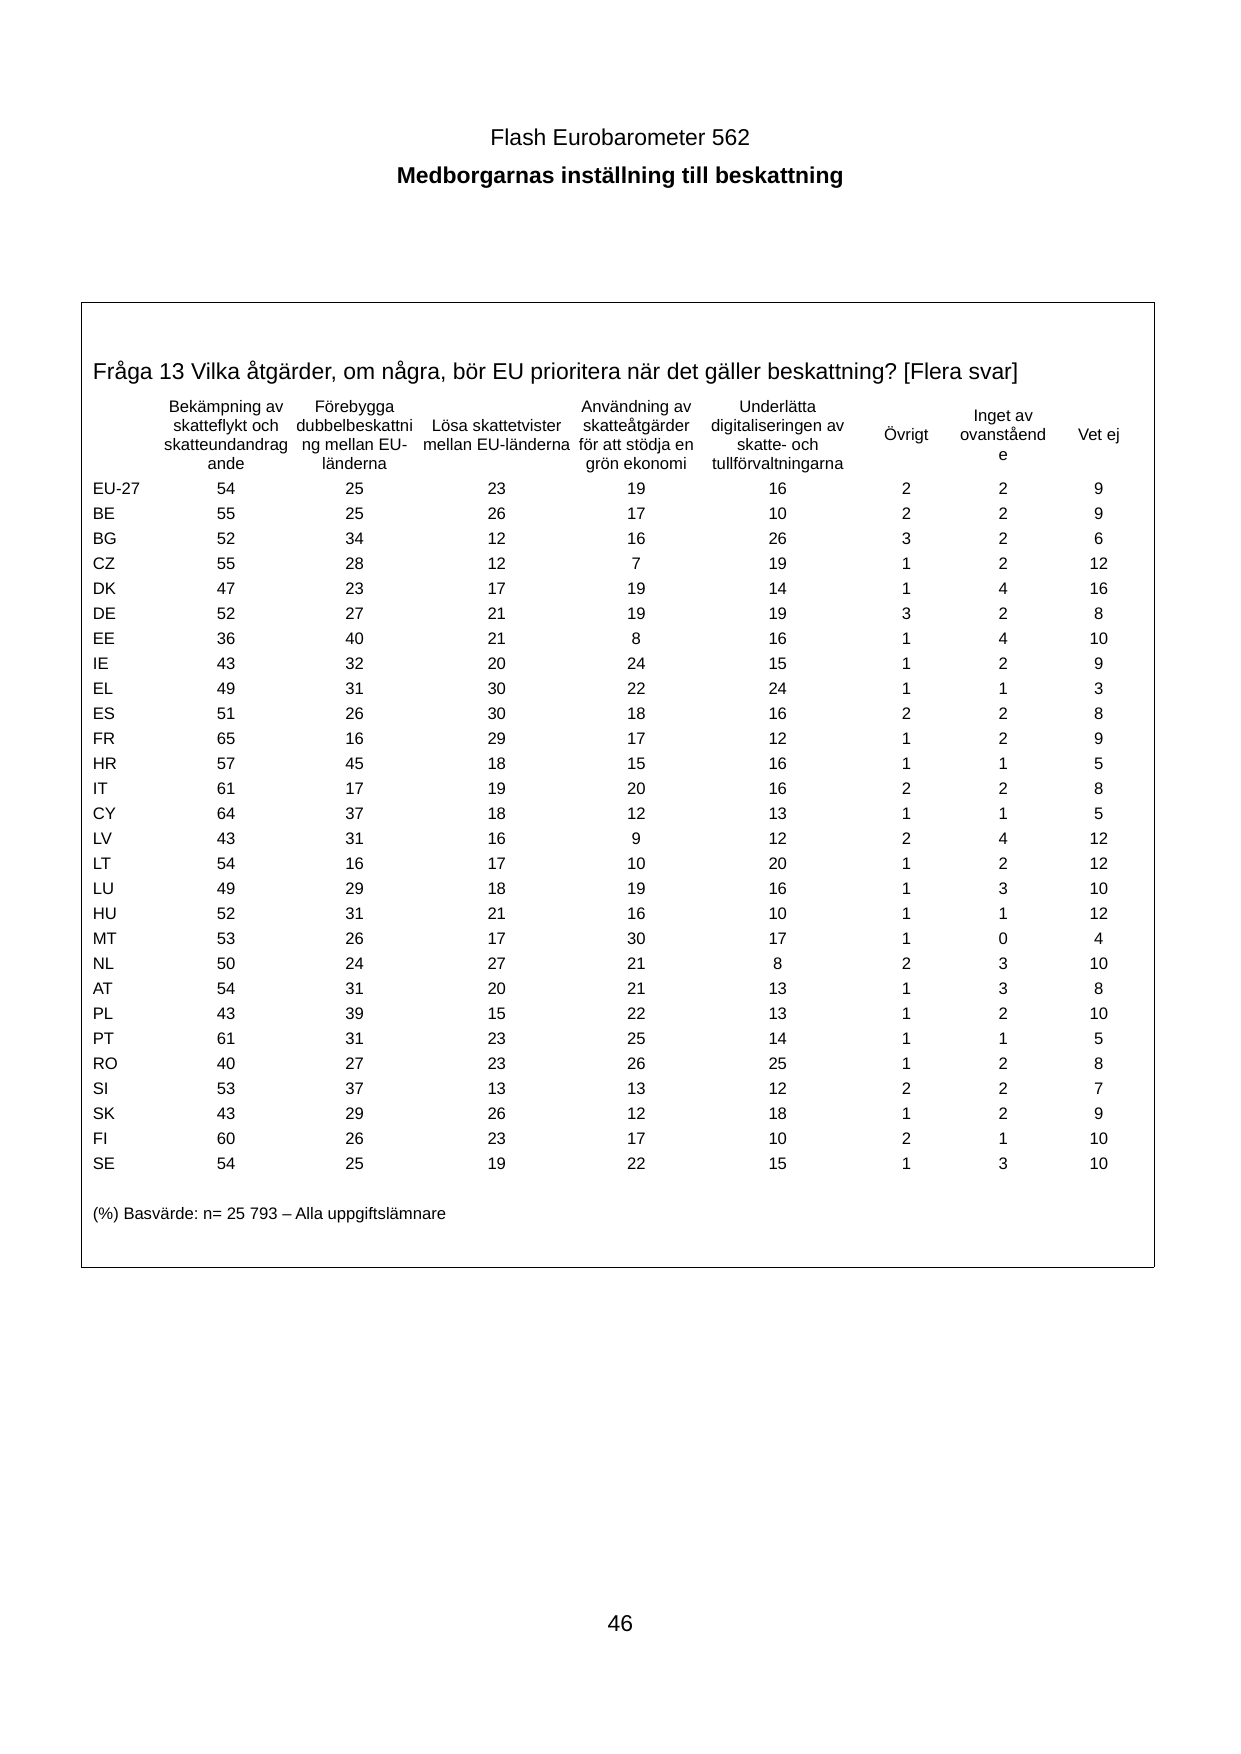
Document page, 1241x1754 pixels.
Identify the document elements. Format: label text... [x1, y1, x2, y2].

table_cell 45 [291, 751, 417, 776]
table_cell 30 [418, 701, 576, 726]
table_cell 7 [1052, 1076, 1145, 1101]
table_cell 5 [1052, 1026, 1145, 1051]
table_cell 21 [576, 976, 696, 1001]
table_cell 16 [291, 726, 417, 751]
table_cell 10 [1052, 1126, 1145, 1151]
table_cell 8 [696, 951, 858, 976]
table_cell 12 [1052, 901, 1145, 926]
table_cell 20 [576, 776, 696, 801]
table_cell 19 [576, 476, 696, 501]
table_cell 1 [859, 1051, 954, 1076]
table_cell 10 [1052, 626, 1145, 651]
table_cell 13 [576, 1076, 696, 1101]
table_cell HR [90, 751, 161, 776]
table_cell Lösa skattetvister mellan EU-länderna [418, 394, 576, 476]
table_cell 1 [859, 901, 954, 926]
table_cell 16 [696, 876, 858, 901]
table_cell 2 [954, 1076, 1052, 1101]
table_cell 1 [859, 851, 954, 876]
table_cell [90, 1176, 161, 1201]
table_cell 23 [418, 476, 576, 501]
table_cell 22 [576, 1151, 696, 1176]
table_cell 1 [859, 726, 954, 751]
table_cell 65 [161, 726, 291, 751]
table_cell 13 [696, 1001, 858, 1026]
table_cell 15 [696, 1151, 858, 1176]
table_cell 18 [418, 751, 576, 776]
table_cell 1 [859, 1151, 954, 1176]
table_cell 21 [576, 951, 696, 976]
table_cell 49 [161, 876, 291, 901]
table_cell 39 [291, 1001, 417, 1026]
table_cell 1 [859, 551, 954, 576]
table_cell 26 [291, 701, 417, 726]
table_cell 2 [859, 776, 954, 801]
table_cell 3 [1052, 676, 1145, 701]
table_cell PT [90, 1026, 161, 1051]
table_cell PL [90, 1001, 161, 1026]
table_cell [291, 1176, 417, 1201]
table_cell 8 [1052, 776, 1145, 801]
table_cell 64 [161, 801, 291, 826]
table_cell 18 [696, 1101, 858, 1126]
table_cell 1 [859, 751, 954, 776]
table_cell 55 [161, 551, 291, 576]
table_cell 31 [291, 676, 417, 701]
table_cell 20 [418, 976, 576, 1001]
table_cell 1 [954, 676, 1052, 701]
table_cell 20 [418, 651, 576, 676]
table_cell 25 [291, 501, 417, 526]
table_cell 54 [161, 476, 291, 501]
table_cell [1052, 1176, 1145, 1201]
table_cell 1 [859, 926, 954, 951]
table_cell 43 [161, 1001, 291, 1026]
table_cell (%) Basvärde: n= 25 793 – Alla uppgiftslämnare [90, 1201, 1145, 1226]
table_cell 1 [954, 1026, 1052, 1051]
table_cell 31 [291, 901, 417, 926]
table_cell 3 [954, 976, 1052, 1001]
table_cell 26 [418, 501, 576, 526]
table_cell [954, 1176, 1052, 1201]
table_cell 2 [859, 1126, 954, 1151]
table_cell 1 [859, 676, 954, 701]
table_cell 29 [291, 876, 417, 901]
table_cell 2 [954, 501, 1052, 526]
table_cell SE [90, 1151, 161, 1176]
table_cell 2 [954, 551, 1052, 576]
table_cell 2 [859, 476, 954, 501]
table_cell MT [90, 926, 161, 951]
table_cell 12 [1052, 551, 1145, 576]
table_cell 55 [161, 501, 291, 526]
table_cell 2 [859, 1076, 954, 1101]
table_cell 3 [859, 601, 954, 626]
table_cell 16 [418, 826, 576, 851]
table_cell 54 [161, 1151, 291, 1176]
table_cell 12 [696, 826, 858, 851]
table_cell 9 [1052, 726, 1145, 751]
table_cell 8 [576, 626, 696, 651]
table_cell 27 [291, 1051, 417, 1076]
table_cell 12 [696, 726, 858, 751]
table_cell 5 [1052, 801, 1145, 826]
table_cell 2 [954, 1101, 1052, 1126]
table_cell 9 [1052, 476, 1145, 501]
table_cell 16 [696, 701, 858, 726]
table_cell 54 [161, 851, 291, 876]
table_cell LT [90, 851, 161, 876]
table_cell 50 [161, 951, 291, 976]
table_cell 10 [1052, 1001, 1145, 1026]
table_cell 12 [418, 526, 576, 551]
table_cell ES [90, 701, 161, 726]
table_cell EE [90, 626, 161, 651]
table_cell 16 [696, 751, 858, 776]
table_cell RO [90, 1051, 161, 1076]
table_cell 14 [696, 576, 858, 601]
table_cell 17 [291, 776, 417, 801]
table_cell 2 [954, 726, 1052, 751]
table_cell 12 [1052, 826, 1145, 851]
table_cell 16 [696, 476, 858, 501]
table_cell [418, 1176, 576, 1201]
table_cell 5 [1052, 751, 1145, 776]
table_cell 4 [954, 826, 1052, 851]
table_cell 10 [576, 851, 696, 876]
table_cell 1 [859, 976, 954, 1001]
table_cell 1 [954, 801, 1052, 826]
table_cell 13 [696, 976, 858, 1001]
table_cell 26 [576, 1051, 696, 1076]
table_cell 43 [161, 826, 291, 851]
table_cell 36 [161, 626, 291, 651]
table_cell 19 [576, 876, 696, 901]
table_cell 31 [291, 826, 417, 851]
table_cell 9 [1052, 1101, 1145, 1126]
table_cell 14 [696, 1026, 858, 1051]
table_cell 23 [418, 1051, 576, 1076]
table_cell 47 [161, 576, 291, 601]
table_cell 25 [696, 1051, 858, 1076]
table_cell 10 [1052, 1151, 1145, 1176]
table_cell 4 [954, 576, 1052, 601]
table_cell LV [90, 826, 161, 851]
table_cell 1 [859, 1101, 954, 1126]
table_cell IE [90, 651, 161, 676]
table_cell 27 [291, 601, 417, 626]
table_cell 15 [696, 651, 858, 676]
table_cell 23 [418, 1126, 576, 1151]
table_cell SI [90, 1076, 161, 1101]
table_cell Underlätta digitaliseringen av skatte- och tullförvaltningarna [696, 394, 858, 476]
table_cell 10 [696, 901, 858, 926]
table_cell 17 [418, 926, 576, 951]
table_cell BG [90, 526, 161, 551]
table_cell FR [90, 726, 161, 751]
table_cell 1 [859, 626, 954, 651]
table_cell 53 [161, 926, 291, 951]
table_cell 12 [418, 551, 576, 576]
table_cell 1 [859, 1026, 954, 1051]
table_cell 2 [954, 651, 1052, 676]
table_cell 19 [696, 601, 858, 626]
table_cell [576, 1176, 696, 1201]
table_cell 2 [954, 526, 1052, 551]
table_cell 0 [954, 926, 1052, 951]
table_cell 25 [576, 1026, 696, 1051]
table_cell 16 [291, 851, 417, 876]
table_cell 16 [576, 526, 696, 551]
table_cell 17 [418, 576, 576, 601]
table_cell DK [90, 576, 161, 601]
table_cell CZ [90, 551, 161, 576]
table_cell 16 [696, 776, 858, 801]
table_cell 53 [161, 1076, 291, 1101]
table_cell 17 [576, 1126, 696, 1151]
table_cell 3 [954, 876, 1052, 901]
table_cell AT [90, 976, 161, 1001]
table_cell 21 [418, 601, 576, 626]
table_cell 34 [291, 526, 417, 551]
table_cell 4 [954, 626, 1052, 651]
table_cell 16 [1052, 576, 1145, 601]
table_cell 18 [576, 701, 696, 726]
table_cell 26 [291, 926, 417, 951]
table_cell 61 [161, 1026, 291, 1051]
table_cell 49 [161, 676, 291, 701]
table_cell 12 [696, 1076, 858, 1101]
table_cell FI [90, 1126, 161, 1151]
table_cell 29 [418, 726, 576, 751]
table_cell CY [90, 801, 161, 826]
table_cell 10 [696, 501, 858, 526]
table_cell Bekämpning av skatteflykt och skatteundandragande [161, 394, 291, 476]
table_cell 52 [161, 601, 291, 626]
table_cell 40 [161, 1051, 291, 1076]
table_cell 12 [576, 801, 696, 826]
table_cell Inget av ovanstående [954, 394, 1052, 476]
table_cell 60 [161, 1126, 291, 1151]
table_cell 2 [954, 1001, 1052, 1026]
table_cell 22 [576, 1001, 696, 1026]
table_cell 2 [954, 776, 1052, 801]
table_cell [859, 1176, 954, 1201]
table_cell 9 [1052, 651, 1145, 676]
table_header Fråga 13 Vilka åtgärder, om några, bör EU prioritera när det gäller beskattning? [Flera svar] [90, 349, 1145, 393]
table_cell 19 [696, 551, 858, 576]
table_cell 26 [418, 1101, 576, 1126]
table_cell BE [90, 501, 161, 526]
table_cell [696, 1176, 858, 1201]
table_cell 10 [1052, 951, 1145, 976]
table_cell 25 [291, 476, 417, 501]
table_cell 19 [576, 576, 696, 601]
table_cell 51 [161, 701, 291, 726]
table_cell 2 [954, 701, 1052, 726]
table_cell Förebygga dubbelbeskattning mellan EU-länderna [291, 394, 417, 476]
table_cell 37 [291, 801, 417, 826]
table_cell 2 [859, 826, 954, 851]
table_cell 2 [859, 701, 954, 726]
table_cell 43 [161, 651, 291, 676]
table_cell 17 [696, 926, 858, 951]
table_cell 61 [161, 776, 291, 801]
table_cell 19 [418, 1151, 576, 1176]
table_cell 17 [418, 851, 576, 876]
table_cell 2 [954, 1051, 1052, 1076]
table_cell 9 [1052, 501, 1145, 526]
table_cell 8 [1052, 701, 1145, 726]
table_cell 37 [291, 1076, 417, 1101]
table_cell 16 [696, 626, 858, 651]
table_cell 29 [291, 1101, 417, 1126]
table_cell 1 [859, 801, 954, 826]
table_cell 13 [418, 1076, 576, 1101]
table_cell 1 [859, 576, 954, 601]
table_cell 12 [1052, 851, 1145, 876]
table_cell 24 [291, 951, 417, 976]
table_cell Användning av skatteåtgärder för att stödja en grön ekonomi [576, 394, 696, 476]
table_cell [90, 394, 161, 476]
table_cell 26 [696, 526, 858, 551]
table_cell 1 [859, 651, 954, 676]
table_cell 27 [418, 951, 576, 976]
table_cell 43 [161, 1101, 291, 1126]
table_cell 17 [576, 726, 696, 751]
table_cell 8 [1052, 976, 1145, 1001]
table_cell 8 [1052, 601, 1145, 626]
table_cell [161, 1176, 291, 1201]
table_cell 23 [291, 576, 417, 601]
table_cell 1 [954, 751, 1052, 776]
table_cell LU [90, 876, 161, 901]
table_cell 18 [418, 801, 576, 826]
table_cell 3 [954, 951, 1052, 976]
table_cell 4 [1052, 926, 1145, 951]
table_cell 28 [291, 551, 417, 576]
table_cell 2 [859, 951, 954, 976]
table_cell 30 [576, 926, 696, 951]
table_cell 17 [576, 501, 696, 526]
table_cell 54 [161, 976, 291, 1001]
table_cell 2 [859, 501, 954, 526]
table_cell 13 [696, 801, 858, 826]
table_cell 12 [576, 1101, 696, 1126]
table_cell EU-27 [90, 476, 161, 501]
table_cell HU [90, 901, 161, 926]
table_cell 52 [161, 901, 291, 926]
table_cell 9 [576, 826, 696, 851]
table_cell 1 [859, 1001, 954, 1026]
table_cell 1 [859, 876, 954, 901]
table_cell Vet ej [1052, 394, 1145, 476]
table_cell 3 [954, 1151, 1052, 1176]
table_cell NL [90, 951, 161, 976]
table_cell 23 [418, 1026, 576, 1051]
table_cell DE [90, 601, 161, 626]
table_cell 10 [1052, 876, 1145, 901]
table_cell 2 [954, 476, 1052, 501]
table_cell 1 [954, 1126, 1052, 1151]
table_cell 24 [696, 676, 858, 701]
table_cell Övrigt [859, 394, 954, 476]
table_cell 25 [291, 1151, 417, 1176]
table_cell 15 [418, 1001, 576, 1026]
table_cell SK [90, 1101, 161, 1126]
table_cell 20 [696, 851, 858, 876]
table_cell 15 [576, 751, 696, 776]
table_cell IT [90, 776, 161, 801]
table_cell 19 [576, 601, 696, 626]
table_cell 24 [576, 651, 696, 676]
table_cell 1 [954, 901, 1052, 926]
table_cell 2 [954, 851, 1052, 876]
table_cell 18 [418, 876, 576, 901]
table_cell 30 [418, 676, 576, 701]
table_cell 2 [954, 601, 1052, 626]
table_cell 26 [291, 1126, 417, 1151]
table_cell 19 [418, 776, 576, 801]
table_cell 40 [291, 626, 417, 651]
table_cell EL [90, 676, 161, 701]
table_cell 22 [576, 676, 696, 701]
table_cell 21 [418, 626, 576, 651]
table_cell 57 [161, 751, 291, 776]
table_cell 52 [161, 526, 291, 551]
table_cell 16 [576, 901, 696, 926]
table_cell 7 [576, 551, 696, 576]
table_cell 3 [859, 526, 954, 551]
table_cell 10 [696, 1126, 858, 1151]
table_cell 8 [1052, 1051, 1145, 1076]
table_cell 32 [291, 651, 417, 676]
table_cell 31 [291, 1026, 417, 1051]
table_cell 21 [418, 901, 576, 926]
table_cell 31 [291, 976, 417, 1001]
table_cell 6 [1052, 526, 1145, 551]
